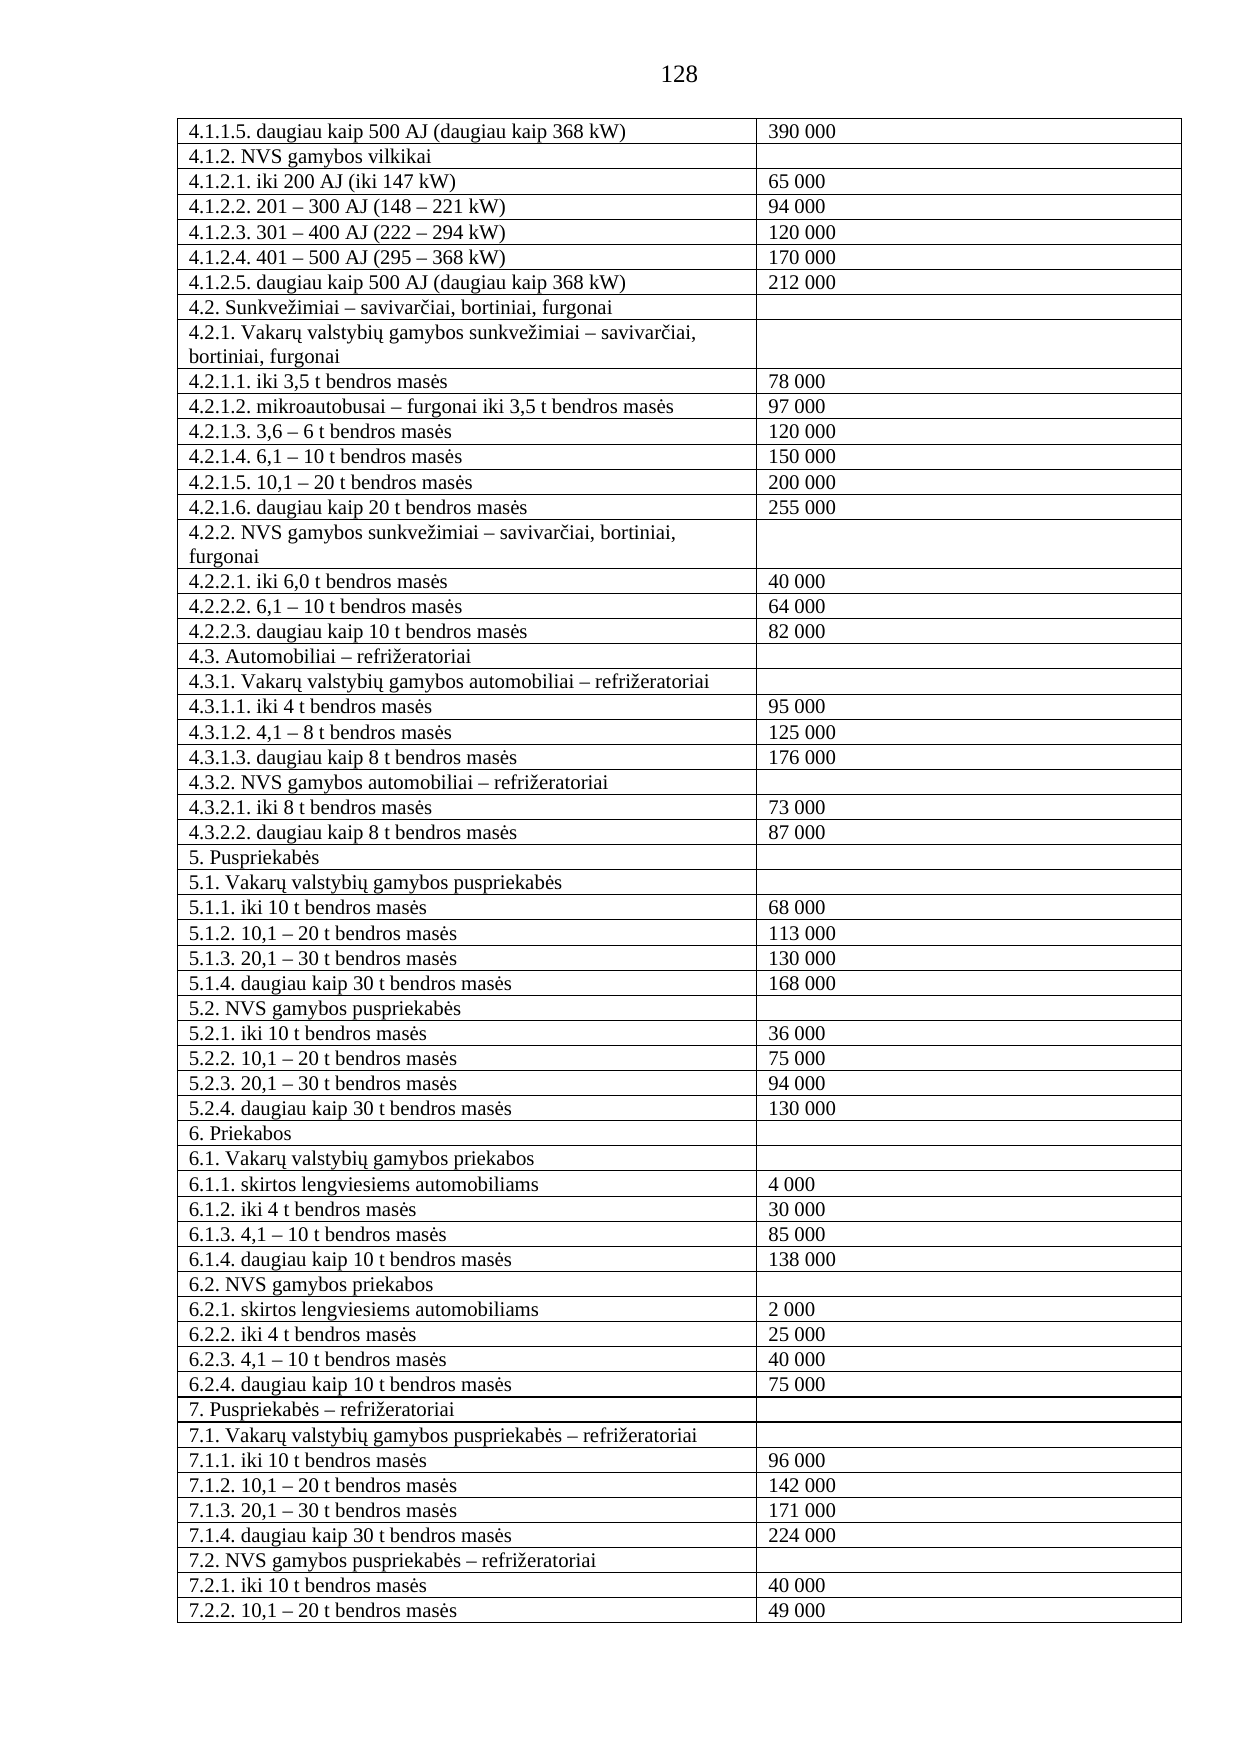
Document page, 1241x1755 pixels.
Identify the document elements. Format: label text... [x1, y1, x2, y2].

table_cell 5.1.4. daugiau kaip 30 t bendros masės [178, 971, 756, 995]
table_cell [757, 320, 1181, 368]
table_cell [757, 1272, 1181, 1296]
table_cell 7.1.2. 10,1 – 20 t bendros masės [178, 1473, 756, 1497]
table_cell 6.1.2. iki 4 t bendros masės [178, 1197, 756, 1221]
table_cell 125 000 [757, 720, 1181, 744]
table_cell [757, 1146, 1181, 1170]
table_cell 4.3.2.2. daugiau kaip 8 t bendros masės [178, 820, 756, 844]
table_cell 6.1.3. 4,1 – 10 t bendros masės [178, 1222, 756, 1246]
table_cell 171 000 [757, 1498, 1181, 1522]
table_cell 170 000 [757, 245, 1181, 269]
table_cell 5.2.3. 20,1 – 30 t bendros masės [178, 1071, 756, 1095]
table_cell 7.1.3. 20,1 – 30 t bendros masės [178, 1498, 756, 1522]
table_cell [757, 770, 1181, 794]
table_cell 4.3.1.3. daugiau kaip 8 t bendros masės [178, 745, 756, 769]
table_cell 224 000 [757, 1523, 1181, 1547]
table_cell 168 000 [757, 971, 1181, 995]
table_cell 4.3.1. Vakarų valstybių gamybos automobiliai – refrižeratoriai [178, 669, 756, 693]
table_cell 5.2. NVS gamybos puspriekabės [178, 996, 756, 1020]
table_cell 2 000 [757, 1297, 1181, 1321]
table_cell 4.2.1. Vakarų valstybių gamybos sunkvežimiai – savivarčiai, bortiniai, furgonai [178, 320, 756, 368]
table_cell 68 000 [757, 895, 1181, 919]
table_cell 4 000 [757, 1171, 1181, 1196]
table_cell 5.1.2. 10,1 – 20 t bendros masės [178, 920, 756, 944]
table_cell 255 000 [757, 495, 1181, 519]
table_cell 130 000 [757, 946, 1181, 969]
table_cell 4.3.2.1. iki 8 t bendros masės [178, 795, 756, 819]
table_cell 94 000 [757, 195, 1181, 218]
table_cell 6.2.4. daugiau kaip 10 t bendros masės [178, 1372, 756, 1396]
table_cell [757, 1423, 1181, 1447]
table_cell 4.2.1.6. daugiau kaip 20 t bendros masės [178, 495, 756, 519]
table_cell 49 000 [757, 1598, 1181, 1622]
table_cell 5.2.4. daugiau kaip 30 t bendros masės [178, 1096, 756, 1120]
table_cell 5.1.3. 20,1 – 30 t bendros masės [178, 946, 756, 969]
table_cell 85 000 [757, 1222, 1181, 1246]
table_cell 7.2.2. 10,1 – 20 t bendros masės [178, 1598, 756, 1622]
table_cell 65 000 [757, 169, 1181, 193]
table_cell 75 000 [757, 1046, 1181, 1070]
table_cell 4.1.2.2. 201 – 300 AJ (148 – 221 kW) [178, 195, 756, 218]
table_cell 5. Puspriekabės [178, 845, 756, 869]
table_cell 120 000 [757, 419, 1181, 443]
table_cell [757, 144, 1181, 168]
table_cell 78 000 [757, 369, 1181, 393]
table_cell 142 000 [757, 1473, 1181, 1497]
table_cell 113 000 [757, 920, 1181, 944]
table_cell 6.1.1. skirtos lengviesiems automobiliams [178, 1171, 756, 1196]
table_cell [757, 1121, 1181, 1145]
table_cell 4.3.1.2. 4,1 – 8 t bendros masės [178, 720, 756, 744]
table_cell 6.2.3. 4,1 – 10 t bendros masės [178, 1347, 756, 1371]
table_cell 4.1.2.5. daugiau kaip 500 AJ (daugiau kaip 368 kW) [178, 270, 756, 294]
table_cell 87 000 [757, 820, 1181, 844]
table_cell 7. Puspriekabės – refrižeratoriai [178, 1398, 756, 1421]
table_cell 97 000 [757, 394, 1181, 418]
table_cell 4.1.2.4. 401 – 500 AJ (295 – 368 kW) [178, 245, 756, 269]
table_cell 4.2.2. NVS gamybos sunkvežimiai – savivarčiai, bortiniai, furgonai [178, 520, 756, 568]
table_cell 94 000 [757, 1071, 1181, 1095]
table_cell 7.1.4. daugiau kaip 30 t bendros masės [178, 1523, 756, 1547]
table_cell [757, 845, 1181, 869]
table_cell 150 000 [757, 445, 1181, 468]
table_cell [757, 1548, 1181, 1572]
table_cell 130 000 [757, 1096, 1181, 1120]
table_cell 4.3.1.1. iki 4 t bendros masės [178, 695, 756, 718]
table_cell 4.2.2.1. iki 6,0 t bendros masės [178, 569, 756, 593]
table_cell 4.3. Automobiliai – refrižeratoriai [178, 644, 756, 668]
table_cell 6. Priekabos [178, 1121, 756, 1145]
table_cell 40 000 [757, 1573, 1181, 1597]
table_cell 4.2.2.3. daugiau kaip 10 t bendros masės [178, 619, 756, 643]
table_cell [757, 1398, 1181, 1421]
table_cell 6.1. Vakarų valstybių gamybos priekabos [178, 1146, 756, 1170]
table_cell 4.2.2.2. 6,1 – 10 t bendros masės [178, 594, 756, 618]
table_cell 7.1. Vakarų valstybių gamybos puspriekabės – refrižeratoriai [178, 1423, 756, 1447]
table_cell 7.2.1. iki 10 t bendros masės [178, 1573, 756, 1597]
table_cell 40 000 [757, 1347, 1181, 1371]
table_cell 4.2.1.5. 10,1 – 20 t bendros masės [178, 470, 756, 494]
table_cell 5.1. Vakarų valstybių gamybos puspriekabės [178, 870, 756, 894]
table_cell 138 000 [757, 1247, 1181, 1271]
table_cell 75 000 [757, 1372, 1181, 1396]
table_cell 4.2.1.4. 6,1 – 10 t bendros masės [178, 445, 756, 468]
table_cell 73 000 [757, 795, 1181, 819]
table_cell 64 000 [757, 594, 1181, 618]
table_cell 5.1.1. iki 10 t bendros masės [178, 895, 756, 919]
table_cell 4.3.2. NVS gamybos automobiliai – refrižeratoriai [178, 770, 756, 794]
table_cell 6.1.4. daugiau kaip 10 t bendros masės [178, 1247, 756, 1271]
table_cell 6.2.1. skirtos lengviesiems automobiliams [178, 1297, 756, 1321]
table_cell [757, 644, 1181, 668]
table_cell 6.2. NVS gamybos priekabos [178, 1272, 756, 1296]
table_cell 4.2.1.3. 3,6 – 6 t bendros masės [178, 419, 756, 443]
table_cell 212 000 [757, 270, 1181, 294]
table_cell 4.1.2.1. iki 200 AJ (iki 147 kW) [178, 169, 756, 193]
table_cell 25 000 [757, 1322, 1181, 1346]
table_cell 7.2. NVS gamybos puspriekabės – refrižeratoriai [178, 1548, 756, 1572]
table_cell [757, 870, 1181, 894]
table_cell 30 000 [757, 1197, 1181, 1221]
table_cell 4.1.1.5. daugiau kaip 500 AJ (daugiau kaip 368 kW) [178, 119, 756, 143]
table_cell [757, 996, 1181, 1020]
table_cell [757, 669, 1181, 693]
table_cell [757, 520, 1181, 568]
table_cell 7.1.1. iki 10 t bendros masės [178, 1448, 756, 1472]
table_cell 96 000 [757, 1448, 1181, 1472]
table_cell 95 000 [757, 695, 1181, 718]
table_cell 120 000 [757, 220, 1181, 244]
table_cell 200 000 [757, 470, 1181, 494]
table_cell 40 000 [757, 569, 1181, 593]
table_cell 82 000 [757, 619, 1181, 643]
table_cell 4.1.2. NVS gamybos vilkikai [178, 144, 756, 168]
table_cell 5.2.1. iki 10 t bendros masės [178, 1021, 756, 1045]
table_cell 5.2.2. 10,1 – 20 t bendros masės [178, 1046, 756, 1070]
table_cell [757, 295, 1181, 319]
table_cell 36 000 [757, 1021, 1181, 1045]
table_cell 4.2. Sunkvežimiai – savivarčiai, bortiniai, furgonai [178, 295, 756, 319]
table_cell 176 000 [757, 745, 1181, 769]
table_cell 4.2.1.1. iki 3,5 t bendros masės [178, 369, 756, 393]
table_cell 390 000 [757, 119, 1181, 143]
table_cell 6.2.2. iki 4 t bendros masės [178, 1322, 756, 1346]
table_cell 4.2.1.2. mikroautobusai – furgonai iki 3,5 t bendros masės [178, 394, 756, 418]
table_cell 4.1.2.3. 301 – 400 AJ (222 – 294 kW) [178, 220, 756, 244]
